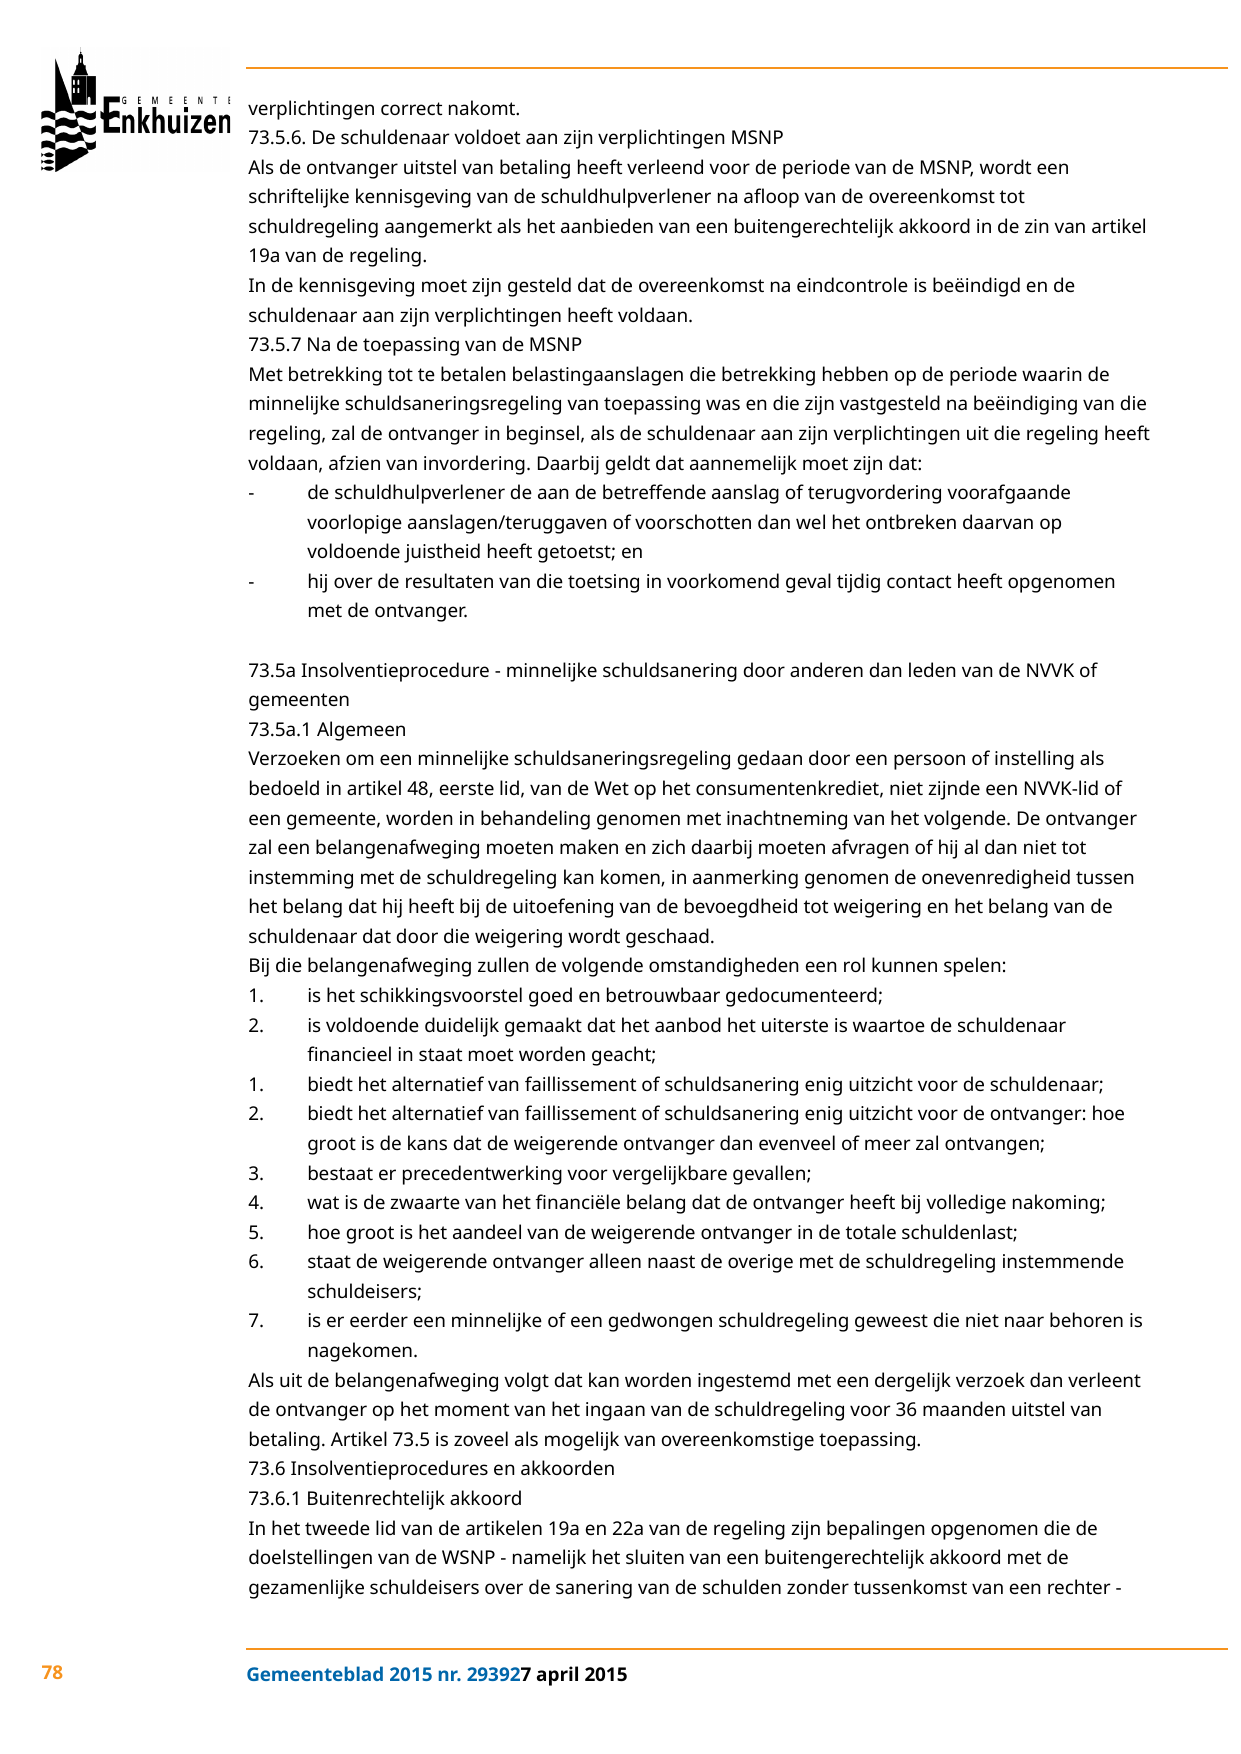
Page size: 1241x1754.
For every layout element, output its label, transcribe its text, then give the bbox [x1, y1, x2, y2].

list is er eerder een minnelijke of een gedwongen schuldregeling geweest die niet naar behoren is nagekomen. [248, 1308, 1152, 1363]
text In de kennisgeving moet zijn gesteld dat de overeenkomst na eindcontrole is beëindigd en de schuldenaar aan zijn verplichtingen heeft voldaan. [248, 272, 1152, 328]
list biedt het alternatief van faillissement of schuldsanering enig uitzicht voor de ontvanger: hoe groot is de kans dat de weigerende ontvanger dan evenveel of meer zal ontvangen; [248, 1101, 1152, 1156]
list hij over de resultaten van die toetsing in voorkomend geval tijdig contact heeft opgenomen met de ontvanger. [248, 568, 1152, 623]
text 73.5a Insolventieprocedure - minnelijke schuldsanering door anderen dan leden van de NVVK of gemeenten [248, 657, 1152, 712]
picture [41, 47, 231, 172]
text Bij die belangenafweging zullen de volgende omstandigheden een rol kunnen spelen: [248, 953, 1152, 978]
text Met betrekking tot te betalen belastingaanslagen die betrekking hebben op de periode waarin de minnelijke schuldsaneringsregeling van toepassing was en die zijn vastgesteld na beëindiging van die regeling, zal de ontvanger in beginsel, als de schuldenaar aan zijn verplichtingen uit die regeling heeft voldaan, afzien van invordering. Daarbij geldt dat aannemelijk moet zijn dat: [248, 361, 1152, 476]
list wat is de zwaarte van het financiële belang dat de ontvanger heeft bij volledige nakoming; [248, 1189, 1152, 1215]
text 73.5a.1 Algemeen [248, 716, 1152, 742]
text 73.5.7 Na de toepassing van de MSNP [248, 331, 1152, 357]
list financieel in staat moet worden geacht; [248, 1041, 1152, 1067]
list staat de weigerende ontvanger alleen naast de overige met de schuldregeling instemmende schuldeisers; [248, 1248, 1152, 1304]
list hoe groot is het aandeel van de weigerende ontvanger in de totale schuldenlast; [248, 1219, 1152, 1245]
list is het schikkingsvoorstel goed en betrouwbaar gedocumenteerd; [248, 982, 1152, 1008]
text In het tweede lid van de artikelen 19a en 22a van de regeling zijn bepalingen opgenomen die de doelstellingen van de WSNP - namelijk het sluiten van een buitengerechtelijk akkoord met de gezamenlijke schuldeisers over de sanering van de schulden zonder tussenkomst van een rechter [248, 1515, 1152, 1600]
list bestaat er precedentwerking voor vergelijkbare gevallen; [248, 1160, 1152, 1186]
list is voldoende duidelijk gemaakt dat het aanbod het uiterste is waartoe de schuldenaar [248, 1012, 1152, 1038]
text 73.6.1 Buitenrechtelijk akkoord [248, 1485, 1152, 1511]
text 73.6 Insolventieprocedures en akkoorden [248, 1456, 1152, 1481]
text Als uit de belangenafweging volgt dat kan worden ingestemd met een dergelijk verzoek dan verleent de ontvanger op het moment van het ingaan van de schuldregeling voor 36 maanden uitstel van betaling. Artikel 73.5 is zoveel als mogelijk van overeenkomstige toepassing. [248, 1367, 1152, 1452]
list de schuldhulpverlener de aan de betreffende aanslag of terugvordering voorafgaande voorlopige aanslagen/teruggaven of voorschotten dan wel het ontbreken daarvan op voldoende juistheid heeft getoetst; en [248, 479, 1152, 564]
text Als de ontvanger uitstel van betaling heeft verleend voor de periode van de MSNP, wordt een schriftelijke kennisgeving van de schuldhulpverlener na afloop van de overeenkomst tot schuldregeling aangemerkt als het aanbieden van een buitengerechtelijk akkoord in de zin van artikel 19a van de regeling. [248, 154, 1152, 268]
text verplichtingen correct nakomt. [248, 95, 1152, 121]
text Verzoeken om een minnelijke schuldsaneringsregeling gedaan door een persoon of instelling als bedoeld in artikel 48, eerste lid, van de Wet op het consumentenkrediet, niet zijnde een NVVK-lid of een gemeente, worden in behandeling genomen met inachtneming van het volgende. De ontvanger zal een belangenafweging moeten maken en zich daarbij moeten afvragen of hij al dan niet tot instemming met de schuldregeling kan komen, in aanmerking genomen de onevenredigheid tussen het belang dat hij heeft bij de uitoefening van de bevoegdheid tot weigering en het belang van de schuldenaar dat door die weigering wordt geschaad. [248, 746, 1152, 949]
list biedt het alternatief van faillissement of schuldsanering enig uitzicht voor de schuldenaar; [248, 1071, 1152, 1097]
text 73.5.6. De schuldenaar voldoet aan zijn verplichtingen MSNP [248, 124, 1152, 150]
